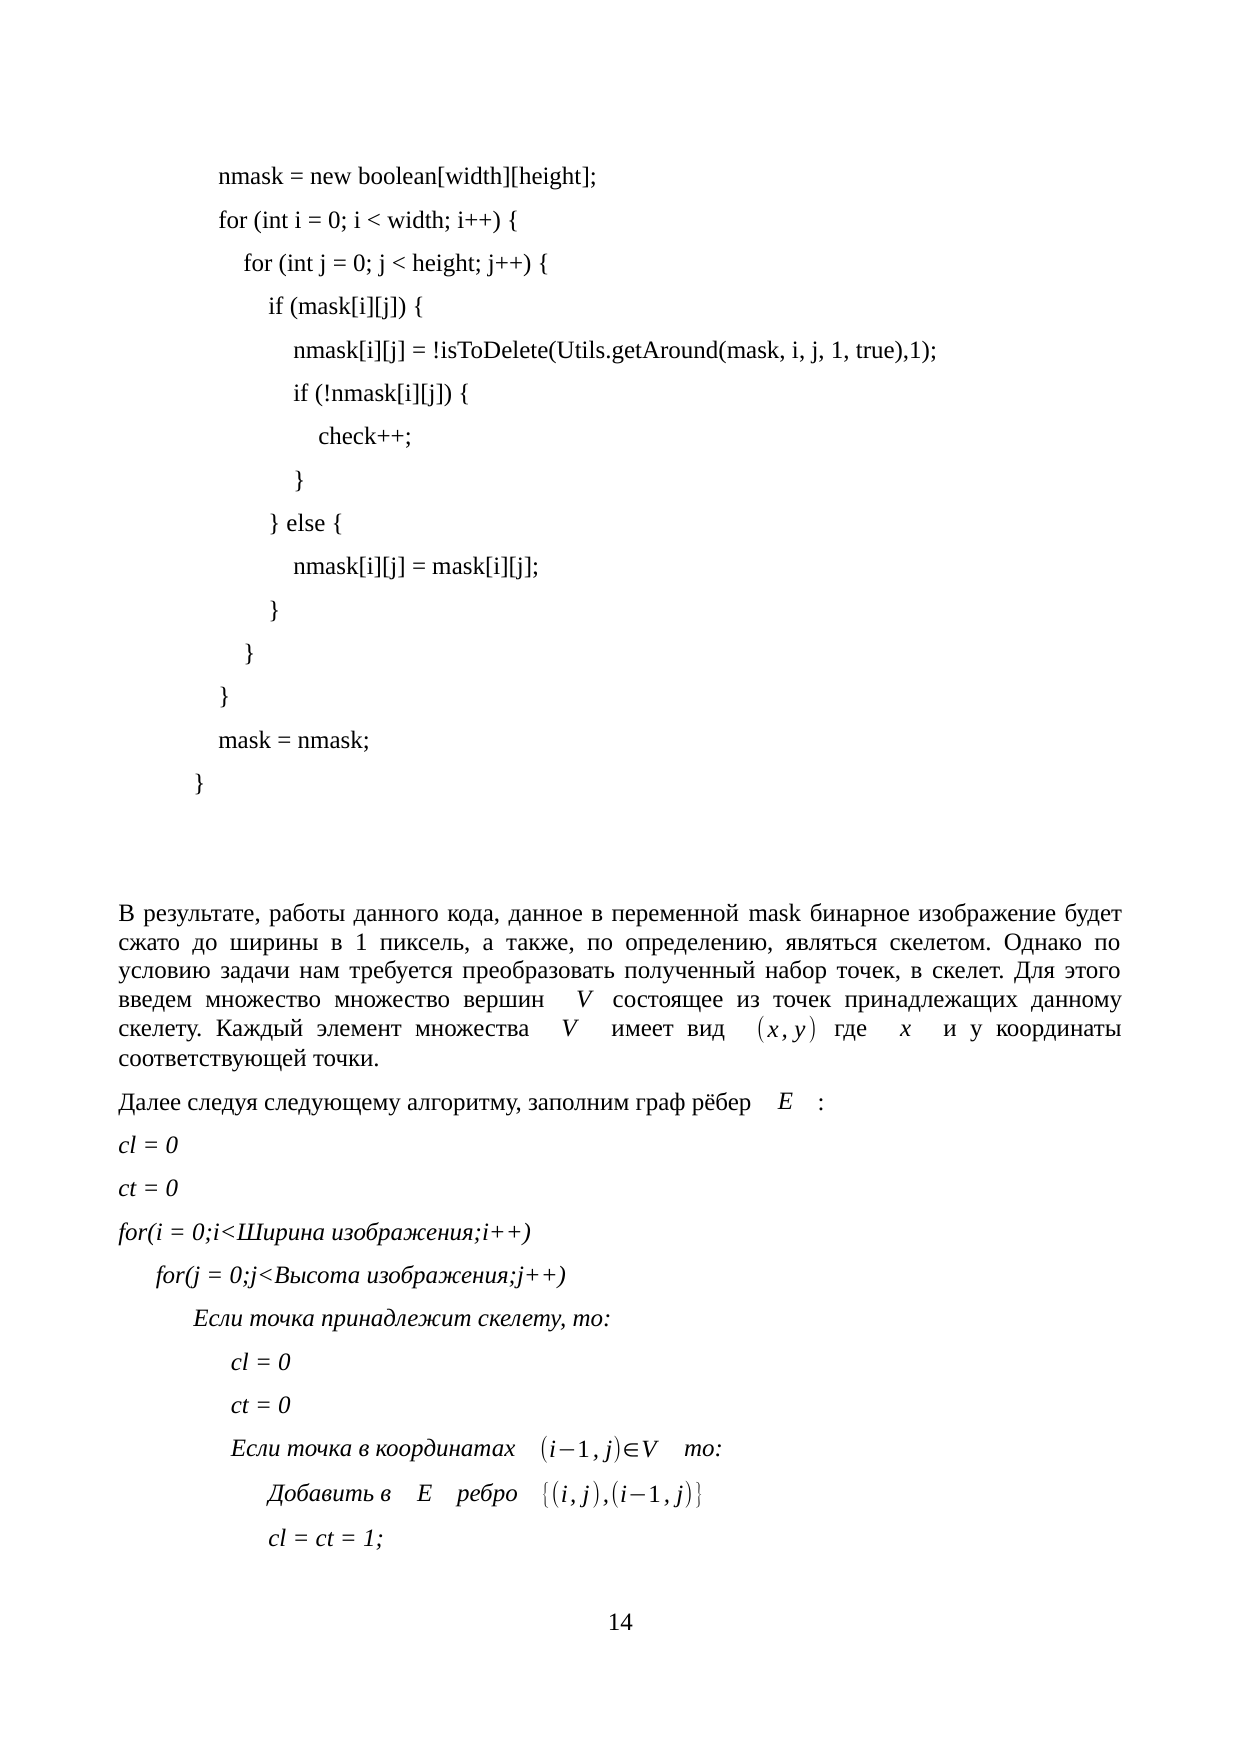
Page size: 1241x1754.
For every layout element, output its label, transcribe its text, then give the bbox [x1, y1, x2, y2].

text Если точка в координатах то: [118, 1433, 1122, 1464]
text Добавить в ребро [118, 1478, 1122, 1509]
text } [118, 681, 1122, 710]
text for(i = 0;i<Ширина изображения;i++) [118, 1217, 1122, 1246]
text for (int i = 0; i < width; i++) { [118, 205, 1122, 233]
text if (!nmask[i][j]) { [118, 378, 1122, 407]
text } else { [118, 508, 1122, 537]
text cl = 0 [118, 1347, 1122, 1376]
text nmask[i][j] = !isToDelete(Utils.getAround(mask, i, j, 1, true),1); [118, 335, 1122, 363]
text cl = ct = 1; [118, 1523, 1122, 1552]
text check++; [118, 421, 1122, 450]
text Если точка принадлежит скелету, то: [118, 1303, 1122, 1332]
text Далее следуя следующему алгоритму, заполним граф рёбер : [118, 1087, 1122, 1116]
text ct = 0 [118, 1390, 1122, 1419]
text if (mask[i][j]) { [118, 291, 1122, 320]
text } [118, 638, 1122, 667]
text nmask = new boolean[width][height]; [118, 161, 1122, 190]
text mask = nmask; [118, 725, 1122, 753]
text cl = 0 [118, 1130, 1122, 1159]
text for(j = 0;j<Высота изображения;j++) [118, 1260, 1122, 1289]
text nmask[i][j] = mask[i][j]; [118, 551, 1122, 580]
text } [118, 465, 1122, 493]
text for (int j = 0; j < height; j++) { [118, 248, 1122, 277]
text } [118, 768, 1122, 797]
text В результате, работы данного кода, данное в переменной mask бинарное изображение будет сжато до ширины в 1 пиксель, а также, по определению, являться скелетом. Однако по условию задачи нам требуется преобразовать полученный набор точек, в скелет. Для этого введем множество множество вершин состоящее из точек принадлежащих данному скелету. Каждый элемент множества имеет вид где и y координаты соответствующей точки. [118, 898, 1122, 1072]
text } [118, 595, 1122, 623]
text ct = 0 [118, 1173, 1122, 1202]
